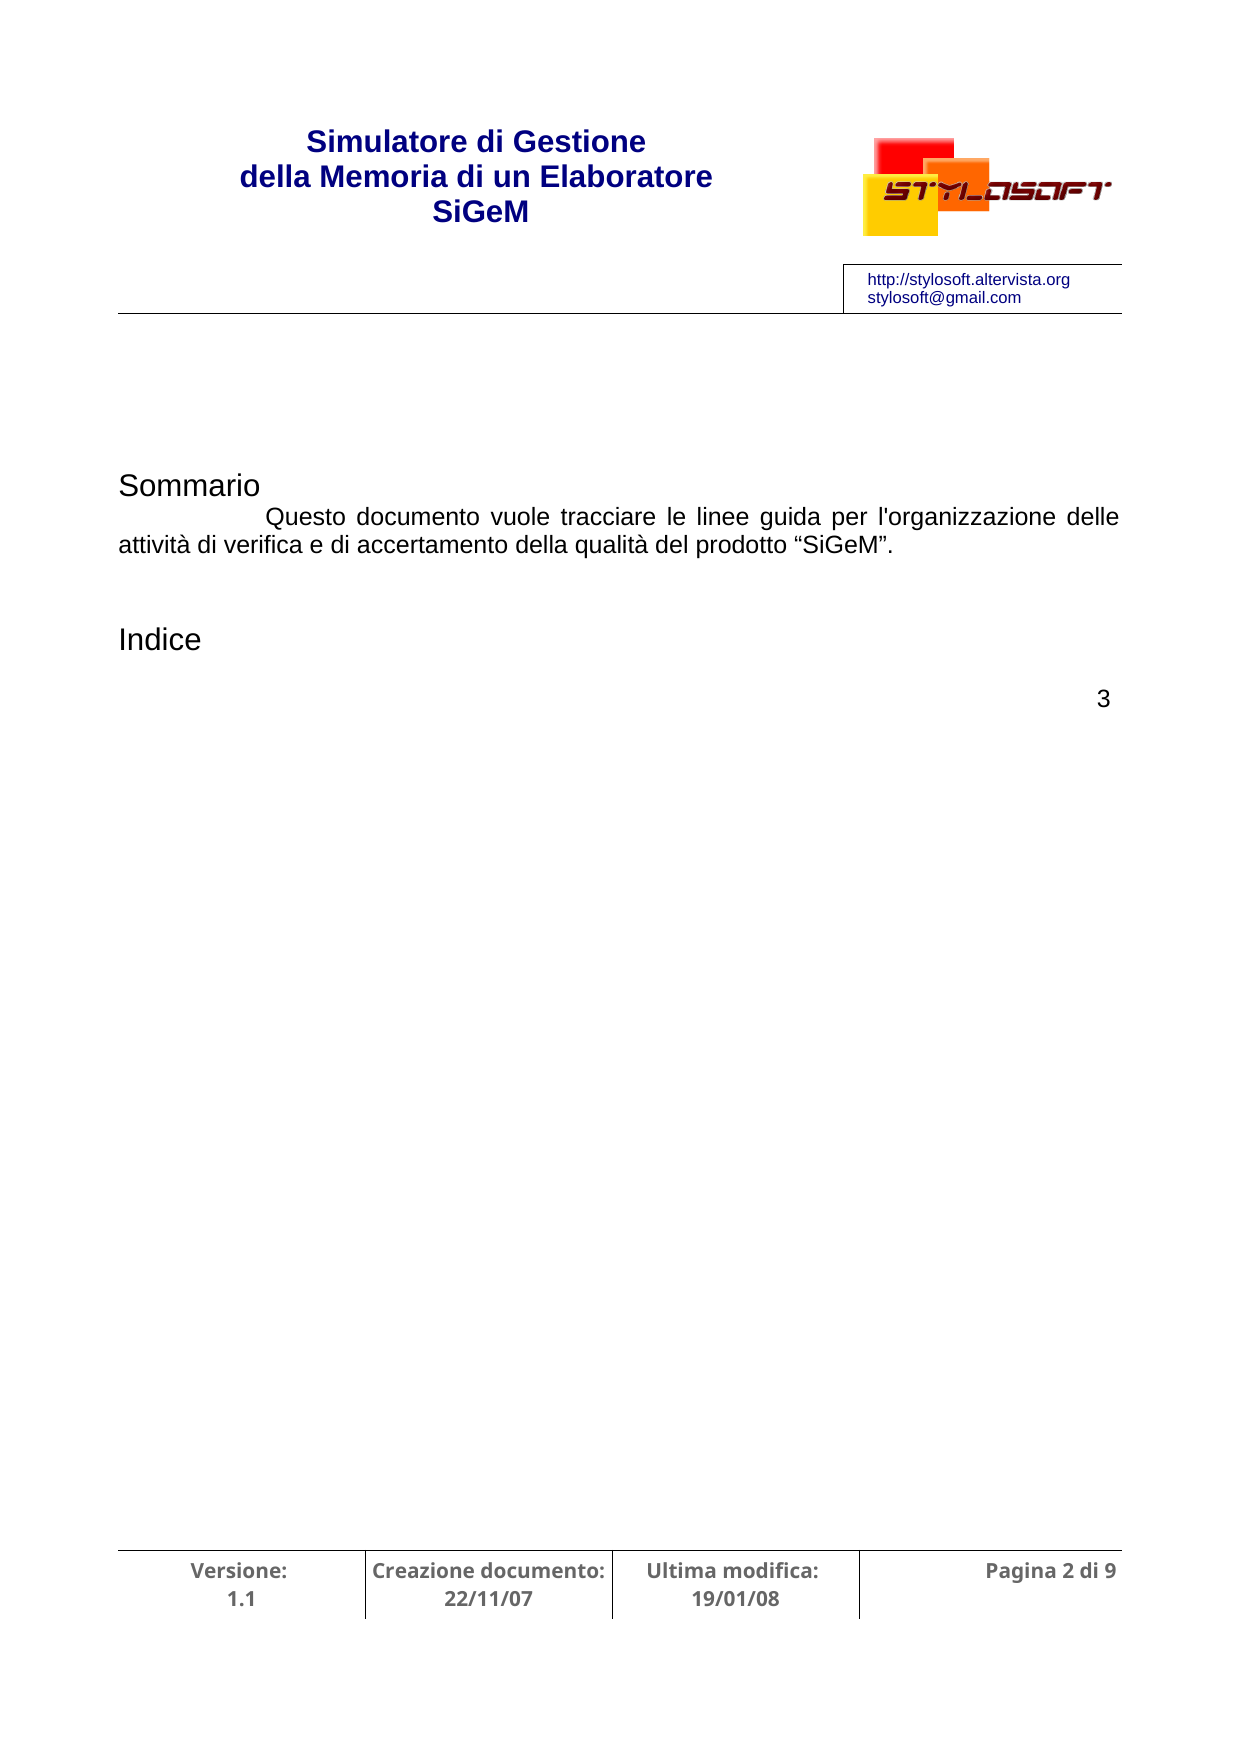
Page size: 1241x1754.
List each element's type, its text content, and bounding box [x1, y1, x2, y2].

table_header 3 [1085, 685, 1122, 740]
text Sommario [118, 468, 1122, 503]
text Indice [118, 622, 1122, 657]
text Questo documento vuole tracciare le linee guida per l'organizzazione delle attività di verifica e di accertamento della qualità del prodotto “SiGeM”. [118, 503, 1122, 559]
table_header [118, 685, 1085, 740]
picture [848, 123, 1117, 247]
